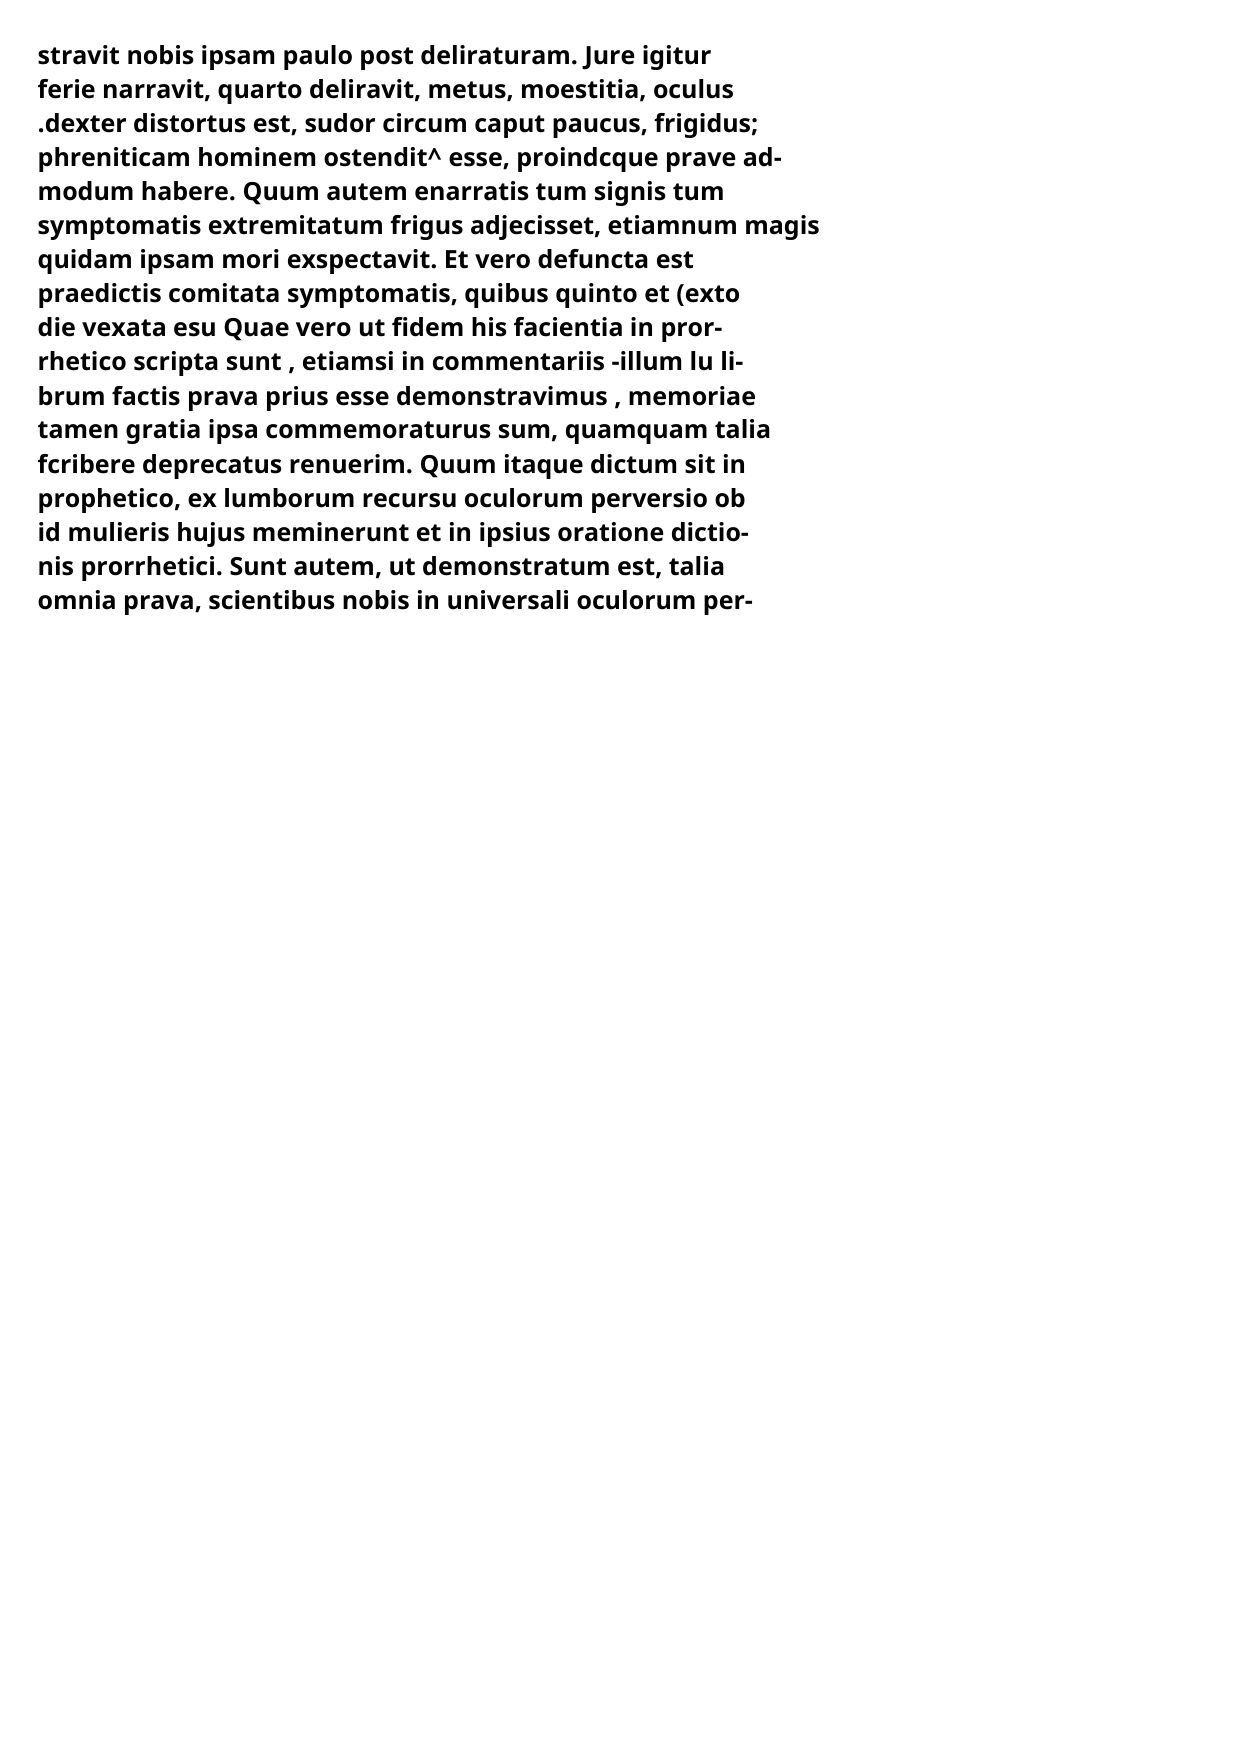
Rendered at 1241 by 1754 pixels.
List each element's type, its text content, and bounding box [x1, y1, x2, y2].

text stravit nobis ipsam paulo post deliraturam. Jure igitur ferie narravit, quarto deliravit, metus, moestitia, oculus .dexter distortus est, sudor circum caput paucus, frigidus; phreniticam hominem ostendit^ esse, proindcque prave ad- modum habere. Quum autem enarratis tum signis tum symptomatis extremitatum frigus adjecisset, etiamnum magis quidam ipsam mori exspectavit. Et vero defuncta est praedictis comitata symptomatis, quibus quinto et (exto die vexata esu Quae vero ut fidem his facientia in pror- rhetico scripta sunt , etiamsi in commentariis -illum lu li- brum factis prava prius esse demonstravimus , memoriae tamen gratia ipsa commemoraturus sum, quamquam talia fcribere deprecatus renuerim. Quum itaque dictum sit in prophetico, ex lumborum recursu oculorum perversio ob id mulieris hujus meminerunt et in ipsius oratione dictio- nis prorrhetici. Sunt autem, ut demonstratum est, talia omnia prava, scientibus nobis in universali oculorum per- [37, 37, 1203, 617]
